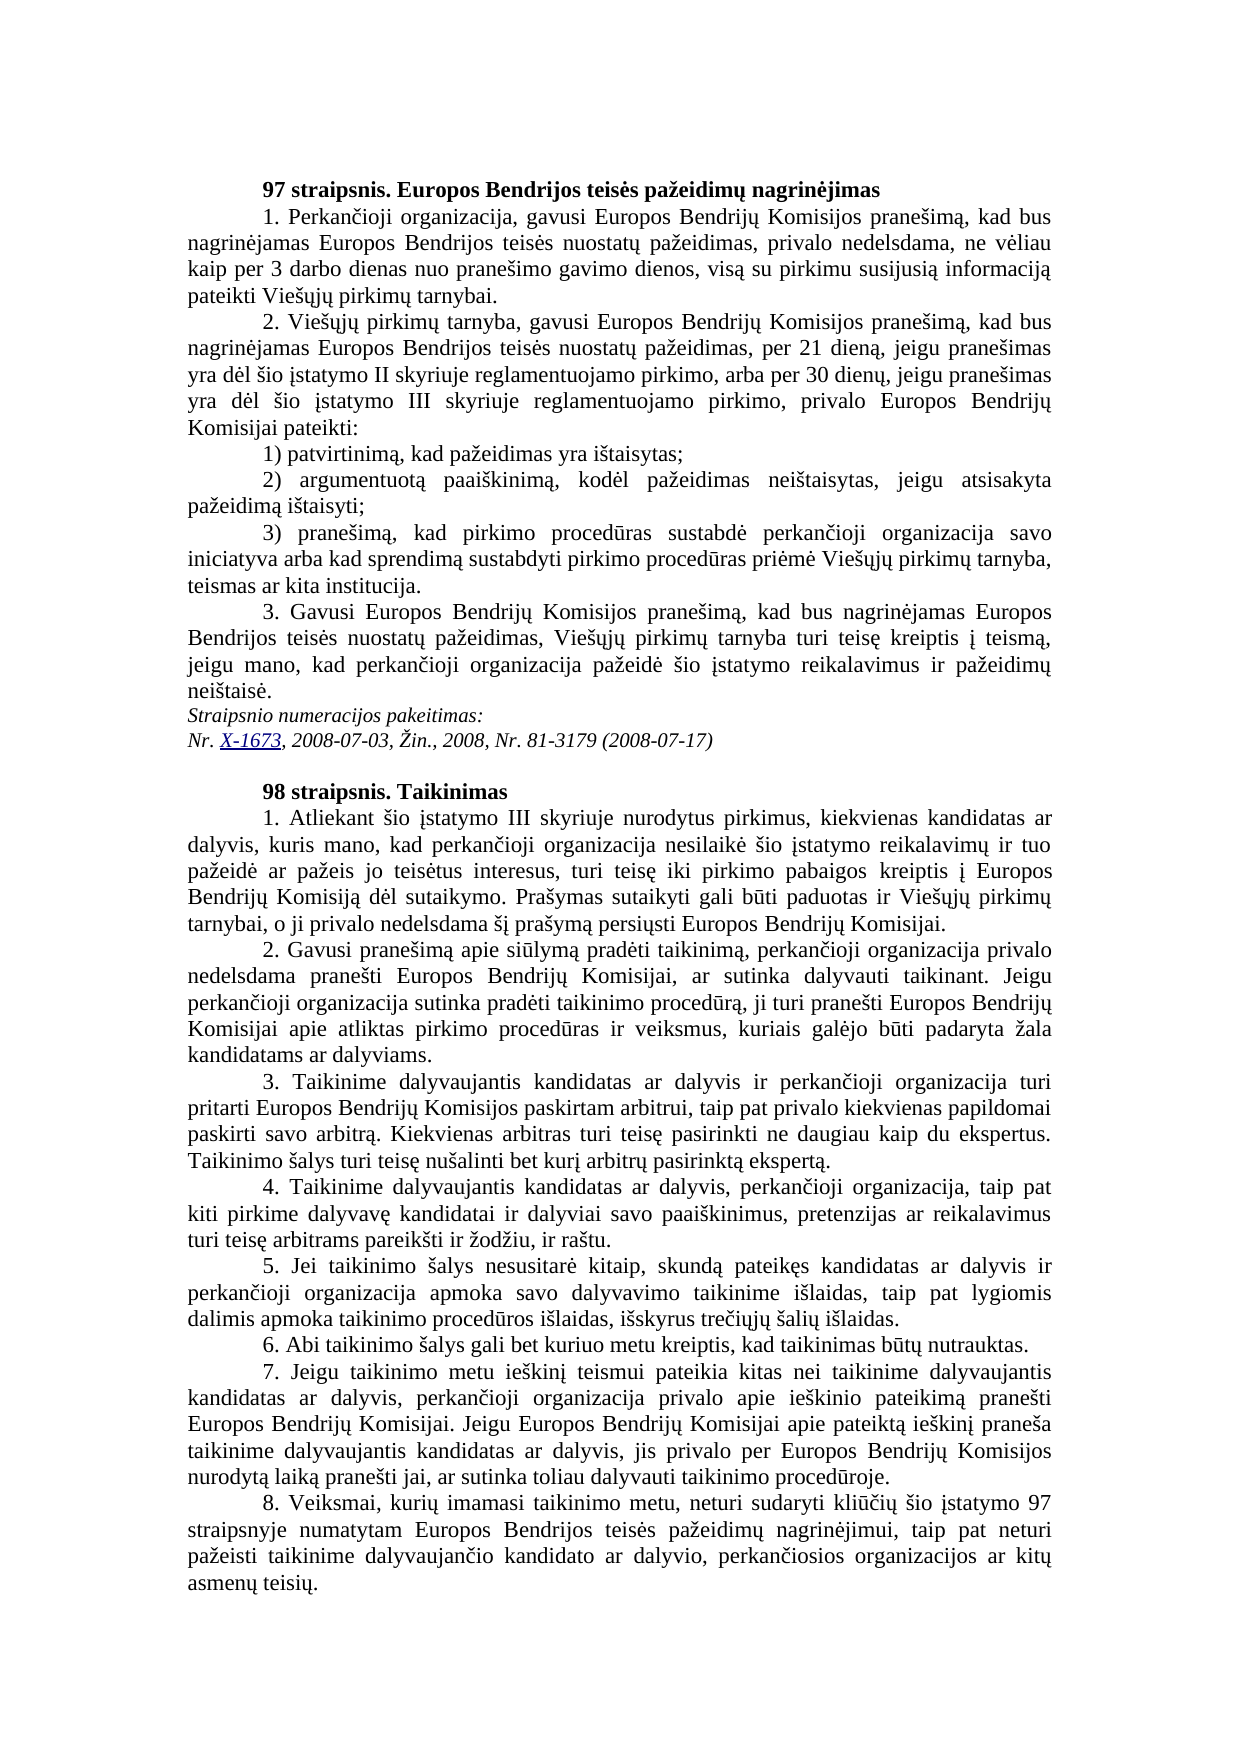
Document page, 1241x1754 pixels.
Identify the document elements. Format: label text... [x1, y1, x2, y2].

text 8. Veiksmai, kurių imamasi taikinimo metu, neturi sudaryti kliūčių šio įstatymo 97 straipsnyje numatytam Europos Bendrijos teisės pažeidimų nagrinėjimui, taip pat neturi pažeisti taikinime dalyvaujančio kandidato ar dalyvio, perkančiosios organizacijos ar kitų asmenų teisių. [187, 1489, 1053, 1595]
text Nr. X-1673, 2008-07-03, Žin., 2008, Nr. 81-3179 (2008-07-17) [187, 727, 1053, 752]
text 2) argumentuotą paaiškinimą, kodėl pažeidimas neištaisytas, jeigu atsisakyta pažeidimą ištaisyti; [187, 466, 1053, 519]
text 1. Atliekant šio įstatymo III skyriuje nurodytus pirkimus, kiekvienas kandidatas ar dalyvis, kuris mano, kad perkančioji organizacija nesilaikė šio įstatymo reikalavimų ir tuo pažeidė ar pažeis jo teisėtus interesus, turi teisę iki pirkimo pabaigos kreiptis į Europos Bendrijų Komisiją dėl sutaikymo. Prašymas sutaikyti gali būti paduotas ir Viešųjų pirkimų tarnybai, o ji privalo nedelsdama šį prašymą persiųsti Europos Bendrijų Komisijai. [187, 804, 1053, 936]
text 3. Gavusi Europos Bendrijų Komisijos pranešimą, kad bus nagrinėjamas Europos Bendrijos teisės nuostatų pažeidimas, Viešųjų pirkimų tarnyba turi teisę kreiptis į teismą, jeigu mano, kad perkančioji organizacija pažeidė šio įstatymo reikalavimus ir pažeidimų neištaisė. [187, 598, 1053, 703]
text 7. Jeigu taikinimo metu ieškinį teismui pateikia kitas nei taikinime dalyvaujantis kandidatas ar dalyvis, perkančioji organizacija privalo apie ieškinio pateikimą pranešti Europos Bendrijų Komisijai. Jeigu Europos Bendrijų Komisijai apie pateiktą ieškinį praneša taikinime dalyvaujantis kandidatas ar dalyvis, jis privalo per Europos Bendrijų Komisijos nurodytą laiką pranešti jai, ar sutinka toliau dalyvauti taikinimo procedūroje. [187, 1358, 1053, 1489]
text 1. Perkančioji organizacija, gavusi Europos Bendrijų Komisijos pranešimą, kad bus nagrinėjamas Europos Bendrijos teisės nuostatų pažeidimas, privalo nedelsdama, ne vėliau kaip per 3 darbo dienas nuo pranešimo gavimo dienos, visą su pirkimu susijusią informaciją pateikti Viešųjų pirkimų tarnybai. [187, 203, 1053, 308]
text 3) pranešimą, kad pirkimo procedūras sustabdė perkančioji organizacija savo iniciatyva arba kad sprendimą sustabdyti pirkimo procedūras priėmė Viešųjų pirkimų tarnyba, teismas ar kita institucija. [187, 519, 1053, 598]
text 2. Viešųjų pirkimų tarnyba, gavusi Europos Bendrijų Komisijos pranešimą, kad bus nagrinėjamas Europos Bendrijos teisės nuostatų pažeidimas, per 21 dieną, jeigu pranešimas yra dėl šio įstatymo II skyriuje reglamentuojamo pirkimo, arba per 30 dienų, jeigu pranešimas yra dėl šio įstatymo III skyriuje reglamentuojamo pirkimo, privalo Europos Bendrijų Komisijai pateikti: [187, 308, 1053, 440]
text 3. Taikinime dalyvaujantis kandidatas ar dalyvis ir perkančioji organizacija turi pritarti Europos Bendrijų Komisijos paskirtam arbitrui, taip pat privalo kiekvienas papildomai paskirti savo arbitrą. Kiekvienas arbitras turi teisę pasirinkti ne daugiau kaip du ekspertus. Taikinimo šalys turi teisę nušalinti bet kurį arbitrų pasirinktą ekspertą. [187, 1068, 1053, 1173]
text 5. Jei taikinimo šalys nesusitarė kitaip, skundą pateikęs kandidatas ar dalyvis ir perkančioji organizacija apmoka savo dalyvavimo taikinime išlaidas, taip pat lygiomis dalimis apmoka taikinimo procedūros išlaidas, išskyrus trečiųjų šalių išlaidas. [187, 1252, 1053, 1331]
text 6. Abi taikinimo šalys gali bet kuriuo metu kreiptis, kad taikinimas būtų nutrauktas. [187, 1331, 1053, 1358]
text 4. Taikinime dalyvaujantis kandidatas ar dalyvis, perkančioji organizacija, taip pat kiti pirkime dalyvavę kandidatai ir dalyviai savo paaiškinimus, pretenzijas ar reikalavimus turi teisę arbitrams pareikšti ir žodžiu, ir raštu. [187, 1173, 1053, 1252]
text 97 straipsnis. Europos Bendrijos teisės pažeidimų nagrinėjimas [187, 176, 1053, 203]
text Straipsnio numeracijos pakeitimas: [187, 703, 1053, 727]
text 1) patvirtinimą, kad pažeidimas yra ištaisytas; [187, 440, 1053, 466]
text 98 straipsnis. Taikinimas [187, 778, 1053, 804]
text 2. Gavusi pranešimą apie siūlymą pradėti taikinimą, perkančioji organizacija privalo nedelsdama pranešti Europos Bendrijų Komisijai, ar sutinka dalyvauti taikinant. Jeigu perkančioji organizacija sutinka pradėti taikinimo procedūrą, ji turi pranešti Europos Bendrijų Komisijai apie atliktas pirkimo procedūras ir veiksmus, kuriais galėjo būti padaryta žala kandidatams ar dalyviams. [187, 936, 1053, 1068]
